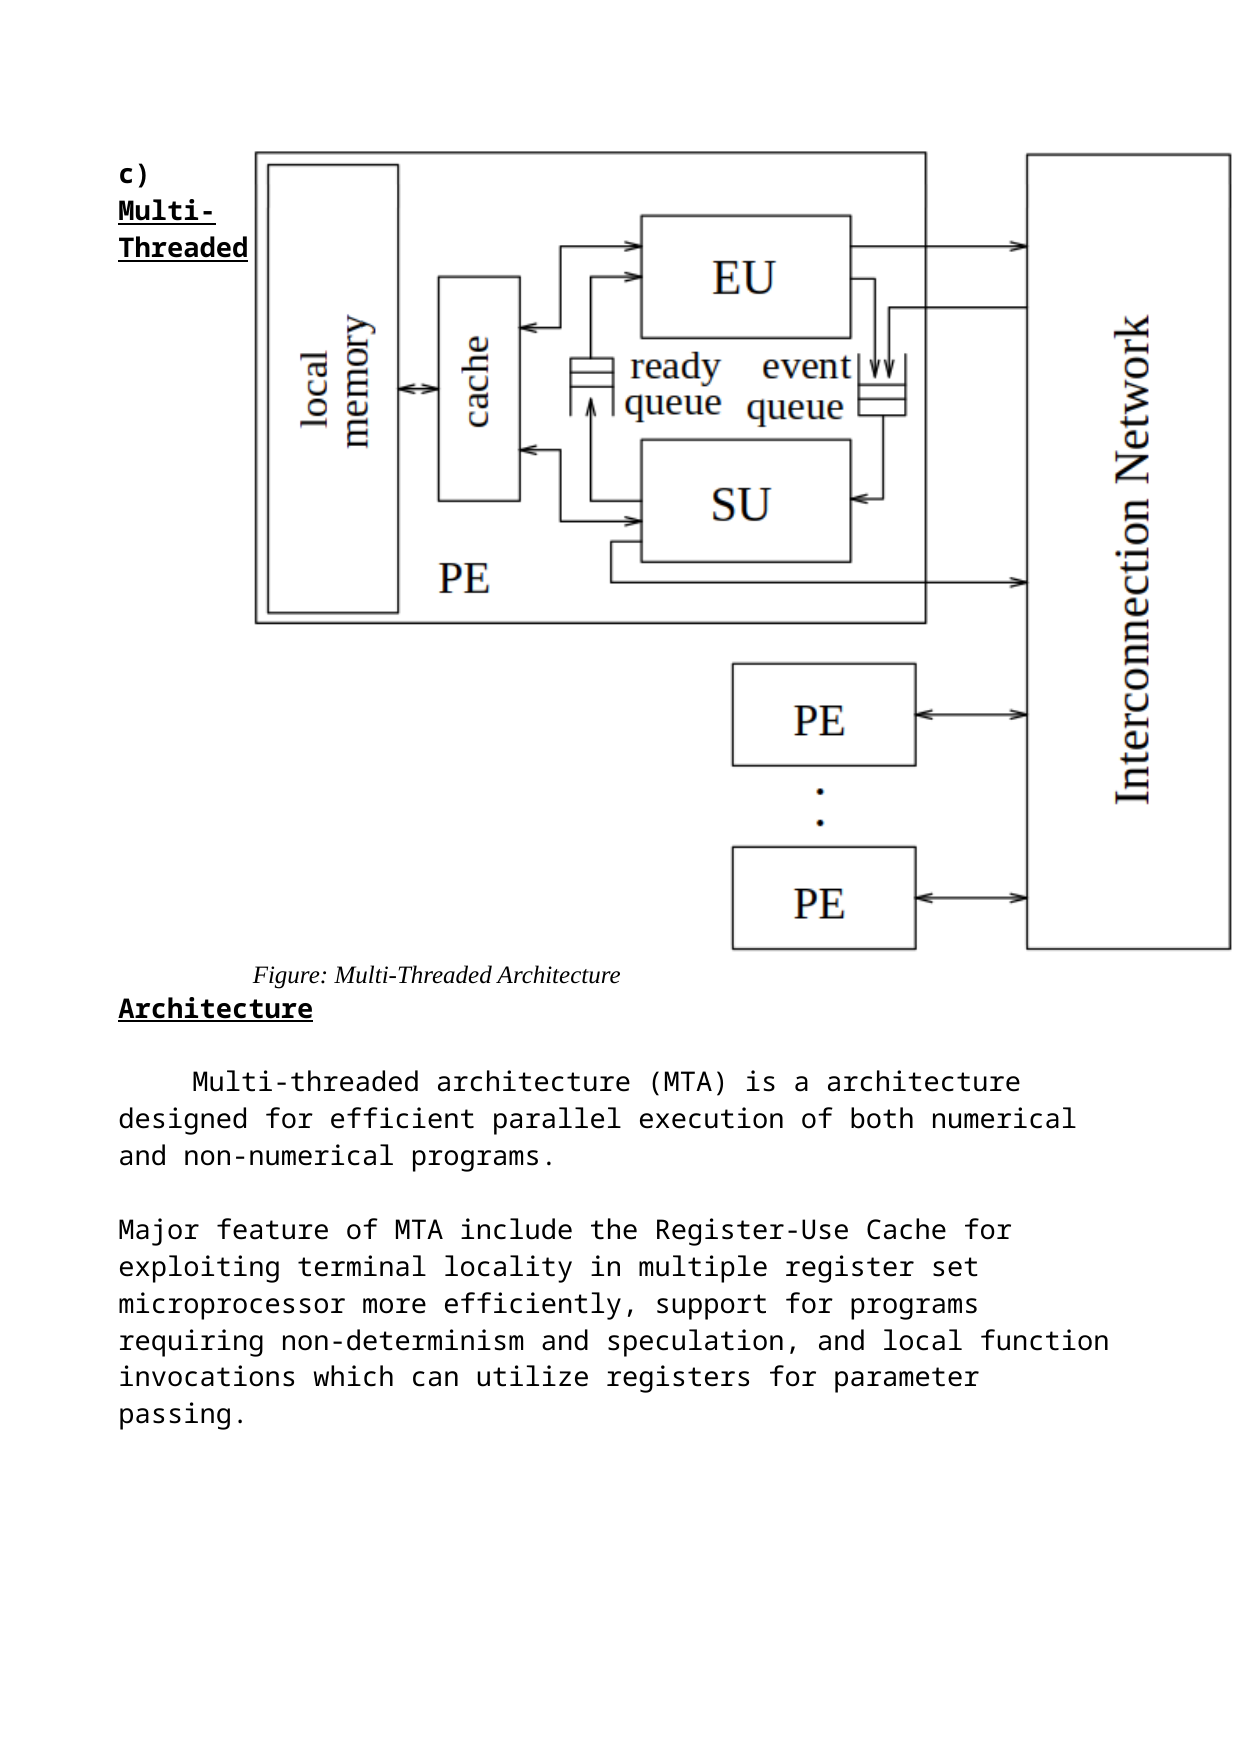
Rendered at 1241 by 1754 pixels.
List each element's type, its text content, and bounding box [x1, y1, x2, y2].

text c) Multi-Threaded Architecture [118, 961, 1122, 1026]
text Major feature of MTA include the Register-Use Cache for exploiting terminal locality in multiple register set microprocessor more efficiently, support for programs requiring non-determinism and speculation, and local function invocations which can utilize registers for parameter passing. [118, 1210, 1122, 1432]
text Figure: Multi-Threaded Architecture [253, 961, 1240, 989]
picture [252, 147, 1240, 961]
text Multi-threaded architecture (MTA) is a architecture designed for efficient parallel execution of both numerical and non-numerical programs. [118, 1063, 1122, 1173]
